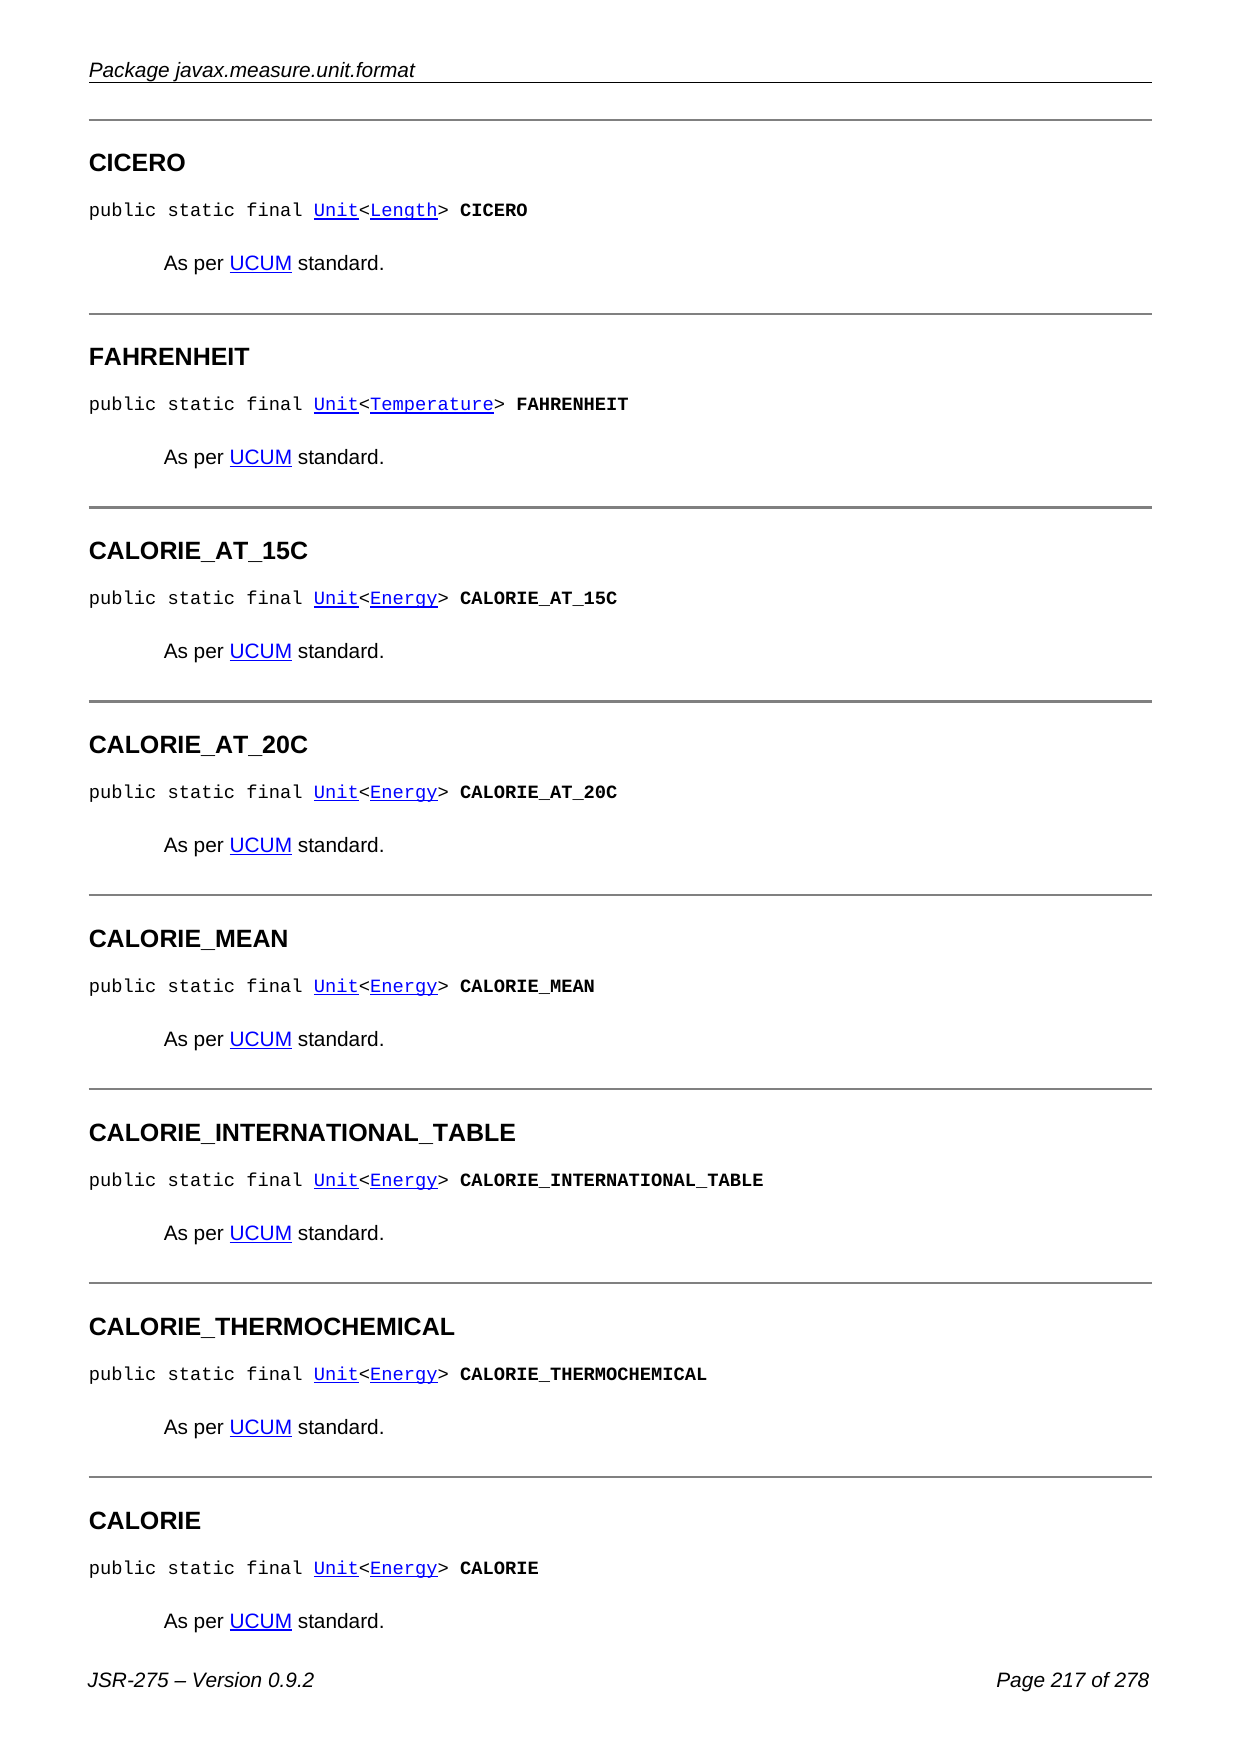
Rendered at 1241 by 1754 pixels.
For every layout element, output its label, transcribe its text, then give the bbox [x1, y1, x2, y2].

text As per UCUM standard. [163, 1221, 1152, 1244]
text As per UCUM standard. [163, 1415, 1152, 1438]
text As per UCUM standard. [163, 639, 1152, 663]
text As per UCUM standard. [163, 1609, 1152, 1632]
text As per UCUM standard. [163, 251, 1152, 275]
subtitle CALORIE_THERMOCHEMICAL [88, 1313, 1152, 1341]
subtitle CALORIE [88, 1507, 1152, 1534]
subtitle CALORIE_INTERNATIONAL_TABLE [88, 1119, 1152, 1147]
text public static final Unit<Energy> CALORIE_THERMOCHEMICAL [88, 1365, 1152, 1386]
text public static final Unit<Energy> CALORIE_AT_15C [88, 589, 1152, 610]
text public static final Unit<Energy> CALORIE_AT_20C [88, 783, 1152, 804]
subtitle CALORIE_MEAN [88, 925, 1152, 953]
text public static final Unit<Energy> CALORIE [88, 1559, 1152, 1580]
text public static final Unit<Temperature> FAHRENHEIT [88, 395, 1152, 416]
text As per UCUM standard. [163, 445, 1152, 469]
subtitle CALORIE_AT_20C [88, 731, 1152, 759]
text public static final Unit<Energy> CALORIE_MEAN [88, 977, 1152, 998]
text public static final Unit<Length> CICERO [88, 201, 1152, 222]
text public static final Unit<Energy> CALORIE_INTERNATIONAL_TABLE [88, 1171, 1152, 1192]
subtitle CALORIE_AT_15C [88, 537, 1152, 565]
subtitle FAHRENHEIT [88, 343, 1152, 371]
subtitle CICERO [88, 149, 1152, 177]
text As per UCUM standard. [163, 1027, 1152, 1051]
text As per UCUM standard. [163, 833, 1152, 857]
